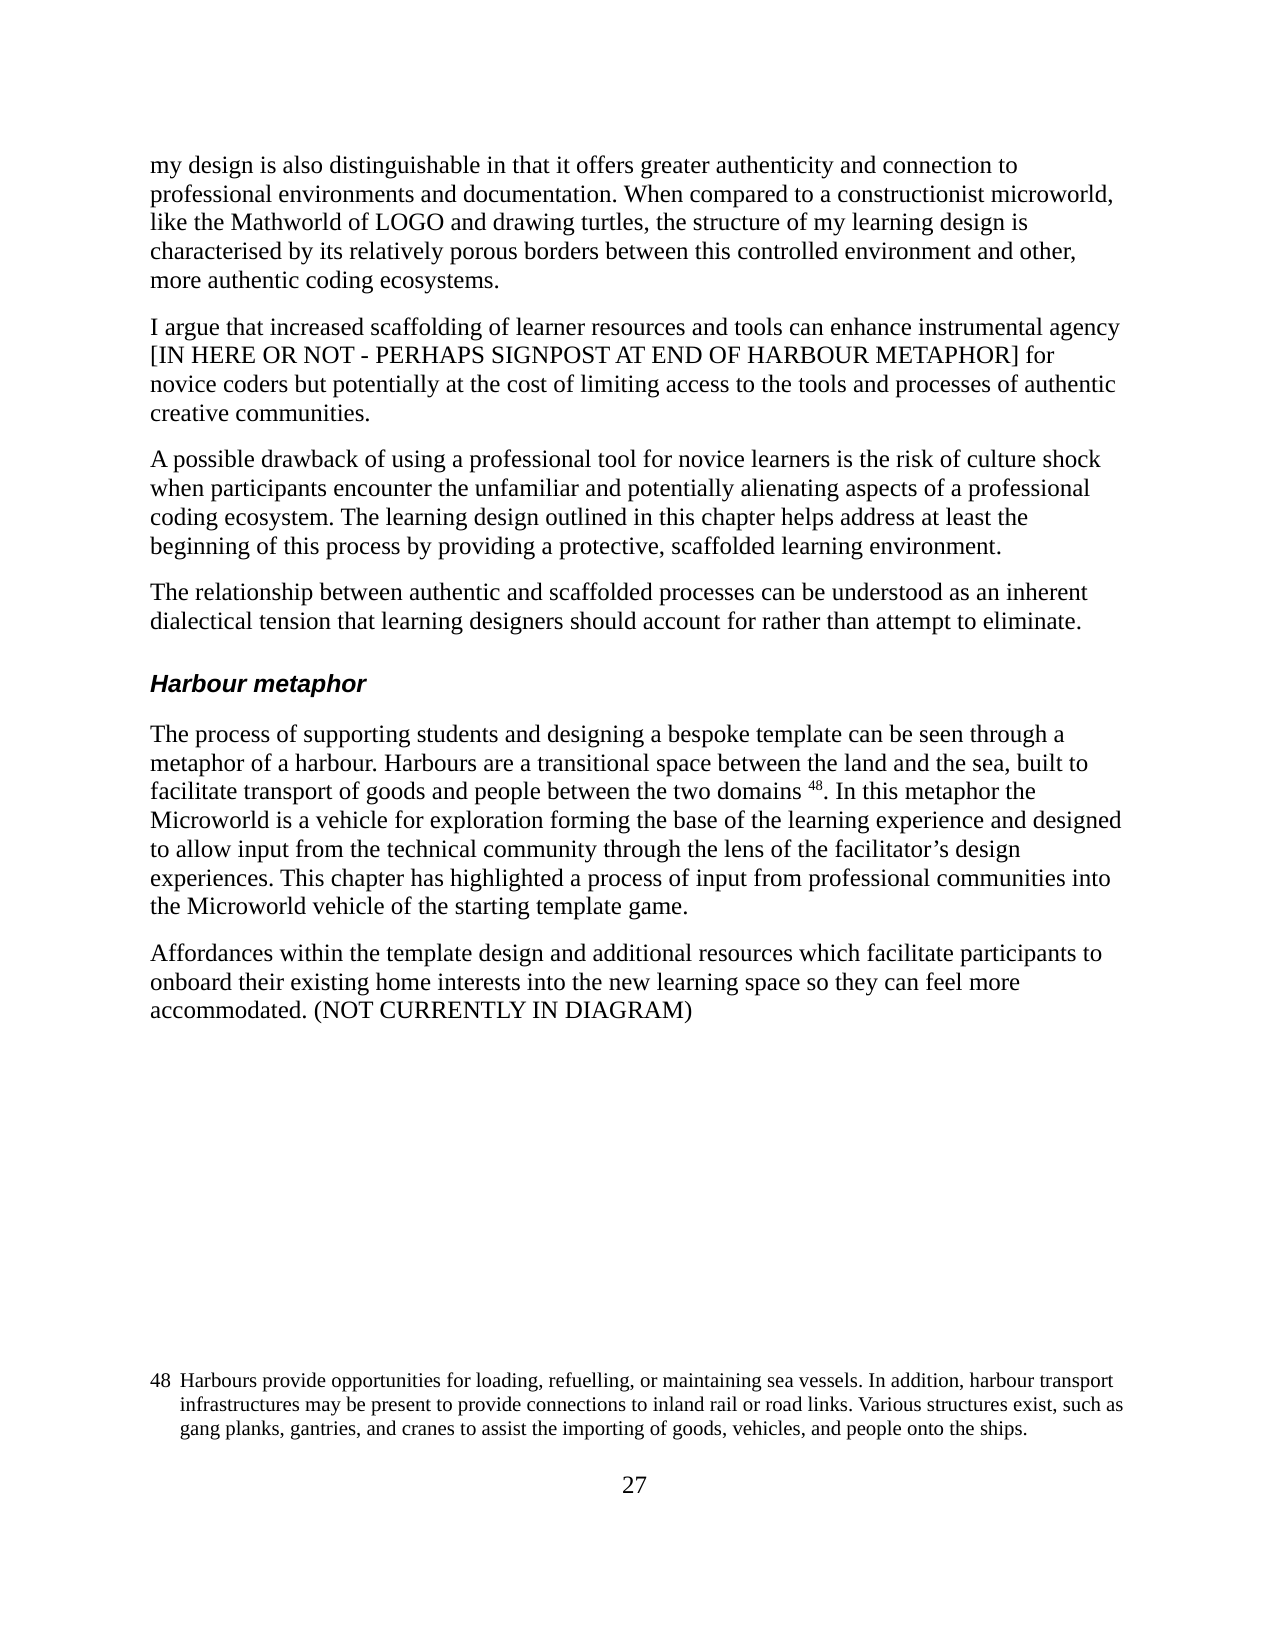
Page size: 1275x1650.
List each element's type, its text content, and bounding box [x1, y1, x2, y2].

text Affordances within the template design and additional resources which facilitate participants to onboard their existing home interests into the new learning space so they can feel more accommodated. (NOT CURRENTLY IN DIAGRAM) [150, 938, 1125, 1024]
text Harbours provide opportunities for loading, refuelling, or maintaining sea vessels. In addition, harbour transport infrastructures may be present to provide connections to inland rail or road links. Various structures exist, such as gang planks, gantries, and cranes to assist the importing of goods, vehicles, and people onto the ships. [150, 1368, 1125, 1440]
subtitle Harbour metaphor [150, 669, 1125, 697]
text The process of supporting students and designing a bespoke template can be seen through a metaphor of a harbour. Harbours are a transitional space between the land and the sea, built to facilitate transport of goods and people between the two domains . In this metaphor the Microworld is a vehicle for exploration forming the base of the learning experience and designed to allow input from the technical community through the lens of the facilitator’s design experiences. This chapter has highlighted a process of input from professional communities into the Microworld vehicle of the starting template game. [150, 719, 1125, 920]
text my design is also distinguishable in that it offers greater authenticity and connection to professional environments and documentation. When compared to a constructionist microworld, like the Mathworld of LOGO and drawing turtles, the structure of my learning design is characterised by its relatively porous borders between this controlled environment and other, more authentic coding ecosystems. [150, 150, 1125, 294]
text The relationship between authentic and scaffolded processes can be understood as an inherent dialectical tension that learning designers should account for rather than attempt to eliminate. [150, 577, 1125, 635]
text I argue that increased scaffolding of learner resources and tools can enhance instrumental agency [IN HERE OR NOT - PERHAPS SIGNPOST AT END OF HARBOUR METAPHOR] for novice coders but potentially at the cost of limiting access to the tools and processes of authentic creative communities. [150, 312, 1125, 427]
text A possible drawback of using a professional tool for novice learners is the risk of culture shock when participants encounter the unfamiliar and potentially alienating aspects of a professional coding ecosystem. The learning design outlined in this chapter helps address at least the beginning of this process by providing a protective, scaffolded learning environment. [150, 444, 1125, 559]
